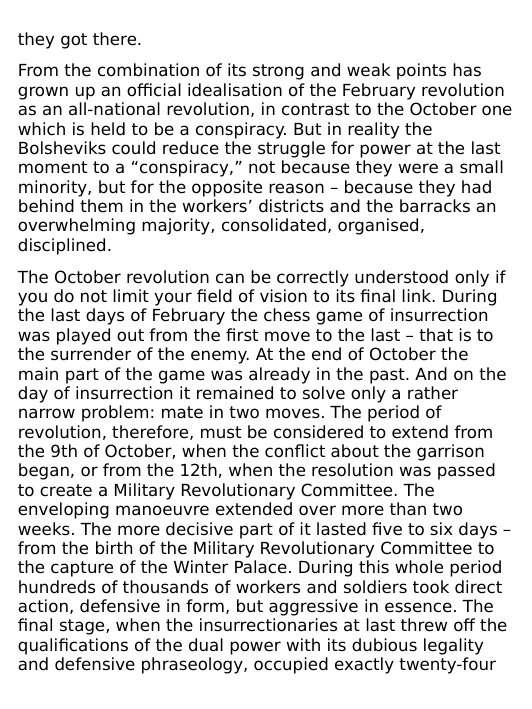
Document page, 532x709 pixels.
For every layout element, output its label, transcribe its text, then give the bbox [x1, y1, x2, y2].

text The October revolution can be correctly understood only if you do not limit your field of vision to its final link. During the last days of February the chess game of insurrection was played out from the first move to the last – that is to the surrender of the enemy. At the end of October the main part of the game was already in the past. And on the day of insurrection it remained to solve only a rather narrow problem: mate in two moves. The period of revolution, therefore, must be considered to extend from the 9th of October, when the conflict about the garrison began, or from the 12th, when the resolution was passed to create a Military Revolutionary Committee. The enveloping manoeuvre extended over more than two weeks. The more decisive part of it lasted five to six days – from the birth of the Military Revolutionary Committee to the capture of the Winter Palace. During this whole period hundreds of thousands of workers and soldiers took direct action, defensive in form, but aggressive in essence. The final stage, when the insurrectionaries at last threw off the qualifications of the dual power with its dubious legality and defensive phraseology, occupied exactly twenty-four [18, 268, 514, 674]
text From the combination of its strong and weak points has grown up an official idealisation of the February revolution as an all-national revolution, in contrast to the October one which is held to be a conspiracy. But in reality the Bolsheviks could reduce the struggle for power at the last moment to a “conspiracy,” not because they were a small minority, but for the opposite reason – because they had behind them in the workers’ districts and the barracks an overwhelming majority, consolidated, organised, disciplined. [18, 61, 514, 255]
text they got there. [18, 29, 514, 49]
